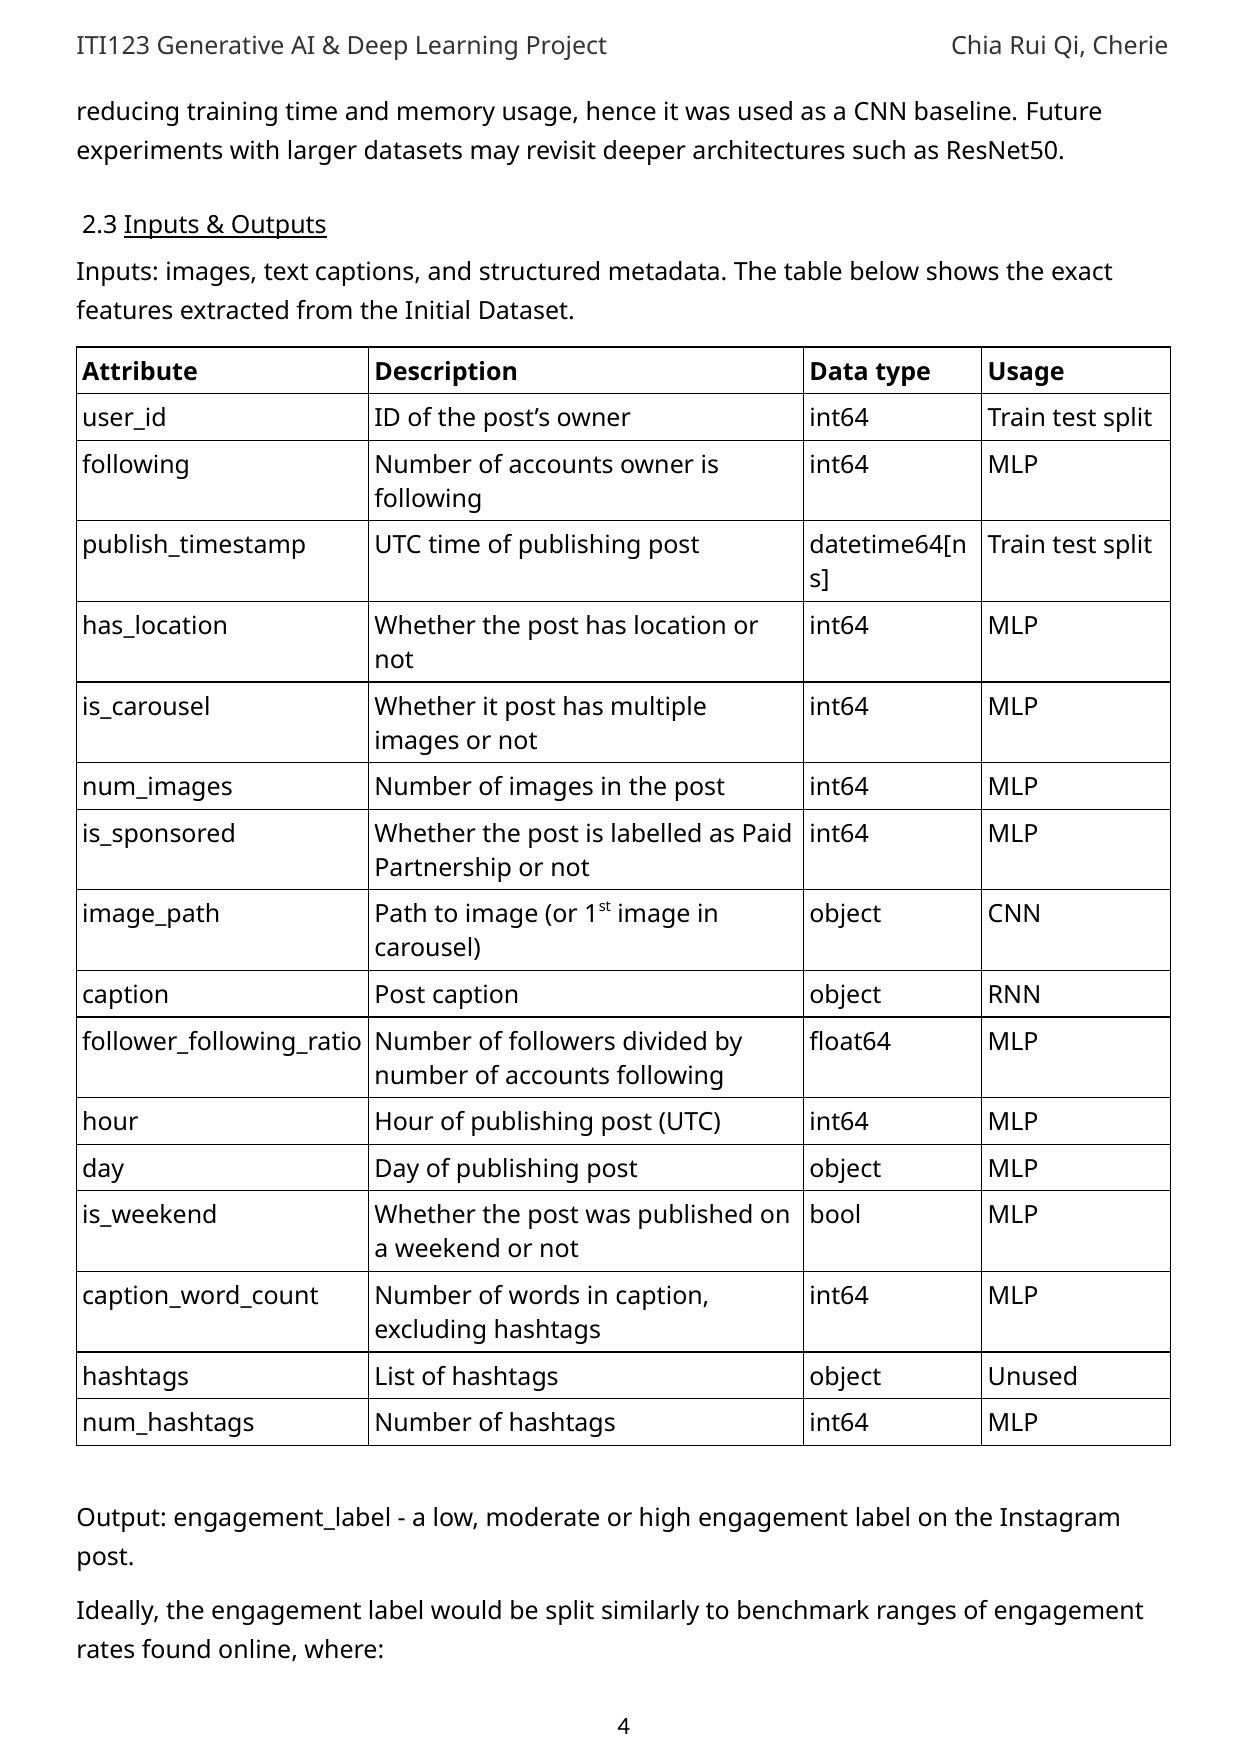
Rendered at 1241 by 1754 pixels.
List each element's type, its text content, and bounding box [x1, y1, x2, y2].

table_cell Number of images in the post [369, 763, 803, 809]
table_cell user_id [77, 394, 368, 439]
table_cell Number of followers divided by number of accounts following [369, 1018, 803, 1097]
table_cell caption [77, 971, 368, 1016]
table_cell object [804, 1353, 981, 1398]
table_cell MLP [982, 763, 1170, 809]
table_cell int64 [804, 1272, 981, 1351]
table_cell List of hashtags [369, 1353, 803, 1398]
table_cell Day of publishing post [369, 1145, 803, 1190]
text reducing training time and memory usage, hence it was used as a CNN baseline. Future experiments with larger datasets may revisit deeper architectures such as ResNet50. [76, 93, 1170, 166]
table_cell Whether it post has multiple images or not [369, 683, 803, 762]
table_cell MLP [982, 1191, 1170, 1271]
table_cell bool [804, 1191, 981, 1271]
table_cell hour [77, 1098, 368, 1144]
table_cell MLP [982, 683, 1170, 762]
table_cell ID of the post’s owner [369, 394, 803, 439]
table_cell int64 [804, 602, 981, 681]
table_cell Train test split [982, 521, 1170, 601]
table_cell Train test split [982, 394, 1170, 439]
table_cell Number of hashtags [369, 1399, 803, 1444]
table_cell image_path [77, 890, 368, 970]
table_header Data type [804, 348, 981, 393]
table_cell MLP [982, 810, 1170, 889]
table_cell CNN [982, 890, 1170, 970]
table_cell MLP [982, 1018, 1170, 1097]
table_cell num_images [77, 763, 368, 809]
table_cell MLP [982, 1399, 1170, 1444]
table_cell int64 [804, 441, 981, 520]
table_cell Post caption [369, 971, 803, 1016]
text Output: engagement_label - a low, moderate or high engagement label on the Instagram post. [76, 1499, 1170, 1573]
table_header Attribute [77, 348, 368, 393]
table_cell num_hashtags [77, 1399, 368, 1444]
table_cell MLP [982, 1272, 1170, 1351]
table_cell is_carousel [77, 683, 368, 762]
table_cell following [77, 441, 368, 520]
table_cell int64 [804, 394, 981, 439]
text Inputs: images, text captions, and structured metadata. The table below shows the exact features extracted from the Initial Dataset. [76, 253, 1170, 327]
table_cell int64 [804, 1098, 981, 1144]
table_cell object [804, 890, 981, 970]
subtitle Inputs & Outputs [82, 207, 1170, 241]
table_cell MLP [982, 602, 1170, 681]
table_cell UTC time of publishing post [369, 521, 803, 601]
table_cell follower_following_ratio [77, 1018, 368, 1097]
table_cell MLP [982, 1145, 1170, 1190]
table_cell Unused [982, 1353, 1170, 1398]
table_cell hashtags [77, 1353, 368, 1398]
table_cell caption_word_count [77, 1272, 368, 1351]
table_cell float64 [804, 1018, 981, 1097]
table_cell MLP [982, 1098, 1170, 1144]
table_cell is_sponsored [77, 810, 368, 889]
table_cell publish_timestamp [77, 521, 368, 601]
table_cell day [77, 1145, 368, 1190]
table_cell object [804, 971, 981, 1016]
table_cell datetime64[ns] [804, 521, 981, 601]
table_cell int64 [804, 683, 981, 762]
table_cell int64 [804, 763, 981, 809]
table_cell MLP [982, 441, 1170, 520]
table_cell RNN [982, 971, 1170, 1016]
text Ideally, the engagement label would be split similarly to benchmark ranges of engagement rates found online, where: [76, 1592, 1170, 1666]
table_header Description [369, 348, 803, 393]
table_cell int64 [804, 810, 981, 889]
table_cell has_location [77, 602, 368, 681]
table_cell Number of accounts owner is following [369, 441, 803, 520]
table_cell Whether the post is labelled as Paid Partnership or not [369, 810, 803, 889]
table_header Usage [982, 348, 1170, 393]
table_cell Whether the post has location or not [369, 602, 803, 681]
table_cell Hour of publishing post (UTC) [369, 1098, 803, 1144]
table_cell is_weekend [77, 1191, 368, 1271]
table_cell object [804, 1145, 981, 1190]
table_cell Path to image (or 1st image in carousel) [369, 890, 803, 970]
table_cell int64 [804, 1399, 981, 1444]
table_cell Number of words in caption, excluding hashtags [369, 1272, 803, 1351]
table_cell Whether the post was published on a weekend or not [369, 1191, 803, 1271]
